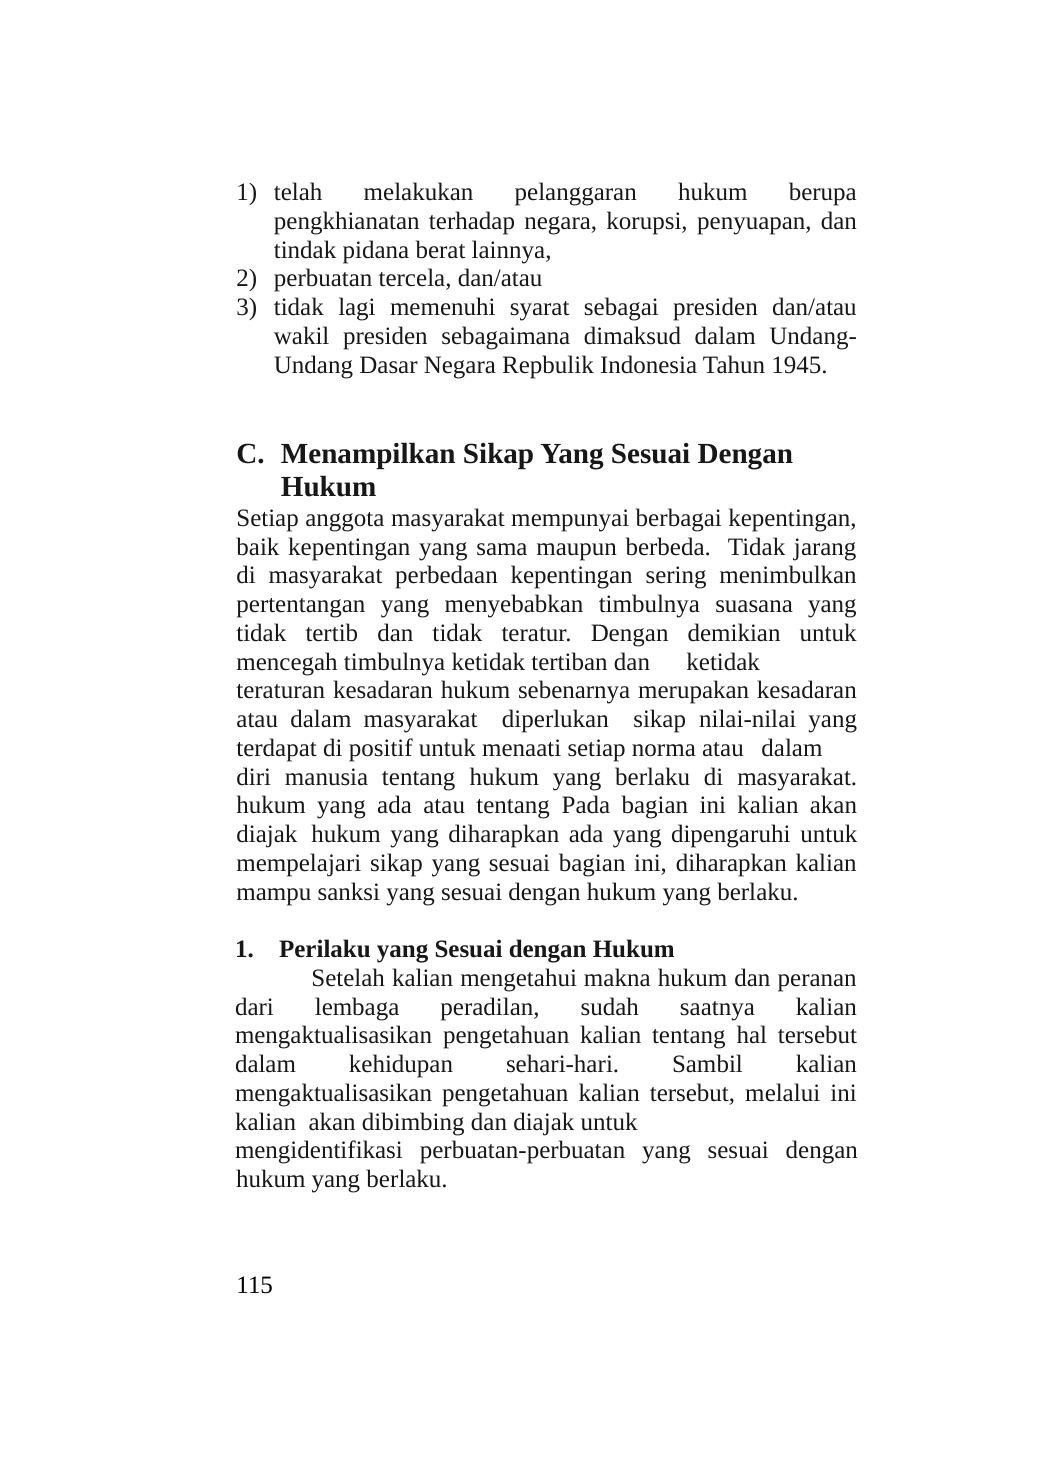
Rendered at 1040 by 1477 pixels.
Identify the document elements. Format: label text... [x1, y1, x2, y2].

text Setelah kalian mengetahui makna hukum dan peranan dari lembaga peradilan, sudah saatnya kalian mengaktualisasikan pengetahuan kalian tentang hal tersebut dalam kehidupan sehari-hari. Sambil kalian mengaktualisasikan pengetahuan kalian tersebut, melalui ini kalian akan dibimbing dan diajak untuk [235, 963, 857, 1136]
text Setiap anggota masyarakat mempunyai berbagai kepentingan, baik kepentingan yang sama maupun berbeda. Tidak jarang di masyarakat perbedaan kepentingan sering menimbulkan pertentangan yang menyebabkan timbulnya suasana yang tidak tertib dan tidak teratur. Dengan demikian untuk mencegah timbulnya ketidak tertiban dan ketidak teraturan kesadaran hukum sebenarnya merupakan kesadaran atau dalam masyarakat diperlukan sikap nilai-nilai yang terdapat di positif untuk menaati setiap norma atau dalam diri manusia tentang hukum yang berlaku di masyarakat. hukum yang ada atau tentang Pada bagian ini kalian akan diajak hukum yang diharapkan ada yang dipengaruhi untuk mempelajari sikap yang sesuai bagian ini, diharapkan kalian mampu sanksi yang sesuai dengan hukum yang berlaku. [236, 503, 857, 906]
subtitle Menampilkan Sikap Yang Sesuai Dengan Hukum [236, 436, 862, 503]
subtitle 1. Perilaku yang Sesuai dengan Hukum [235, 934, 862, 963]
list telah melakukan pelanggaran hukum berupa pengkhianatan terhadap negara, korupsi, penyuapan, dan tindak pidana berat lainnya, [236, 177, 857, 263]
list perbuatan tercela, dan/atau [236, 263, 857, 292]
list tidak lagi memenuhi syarat sebagai presiden dan/atau wakil presiden sebagaimana dimaksud dalam Undang-Undang Dasar Negara Repbulik Indonesia Tahun 1945. [236, 292, 857, 378]
text mengidentifikasi perbuatan-perbuatan yang sesuai dengan hukum yang berlaku. [235, 1136, 858, 1193]
